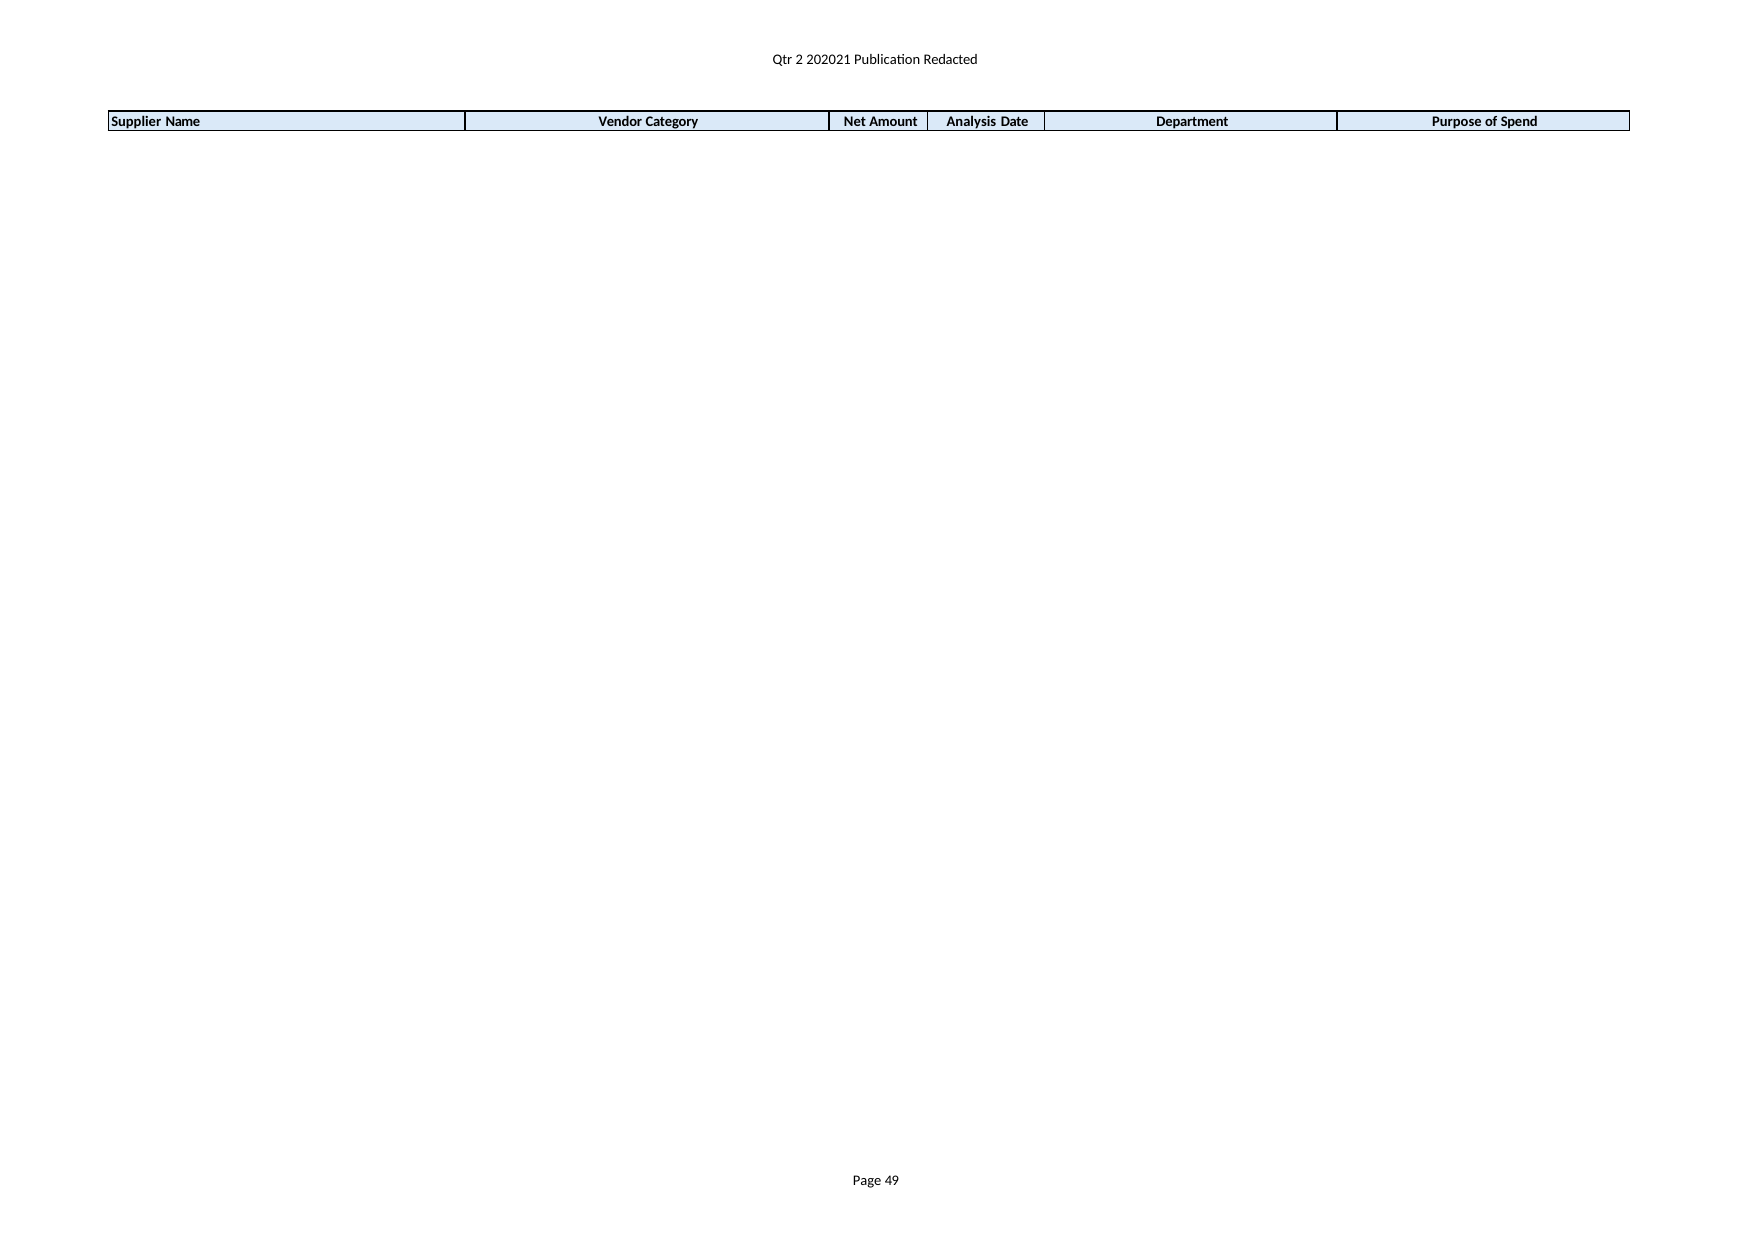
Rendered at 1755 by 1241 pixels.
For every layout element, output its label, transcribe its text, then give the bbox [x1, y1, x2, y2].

table_header Vendor Category [466, 112, 828, 130]
table_header Department [1045, 112, 1336, 130]
table_header Analysis Date [928, 112, 1044, 130]
table_header Net Amount [830, 112, 927, 130]
table_header Purpose of Spend [1338, 112, 1629, 130]
table_header Supplier Name [109, 112, 464, 130]
